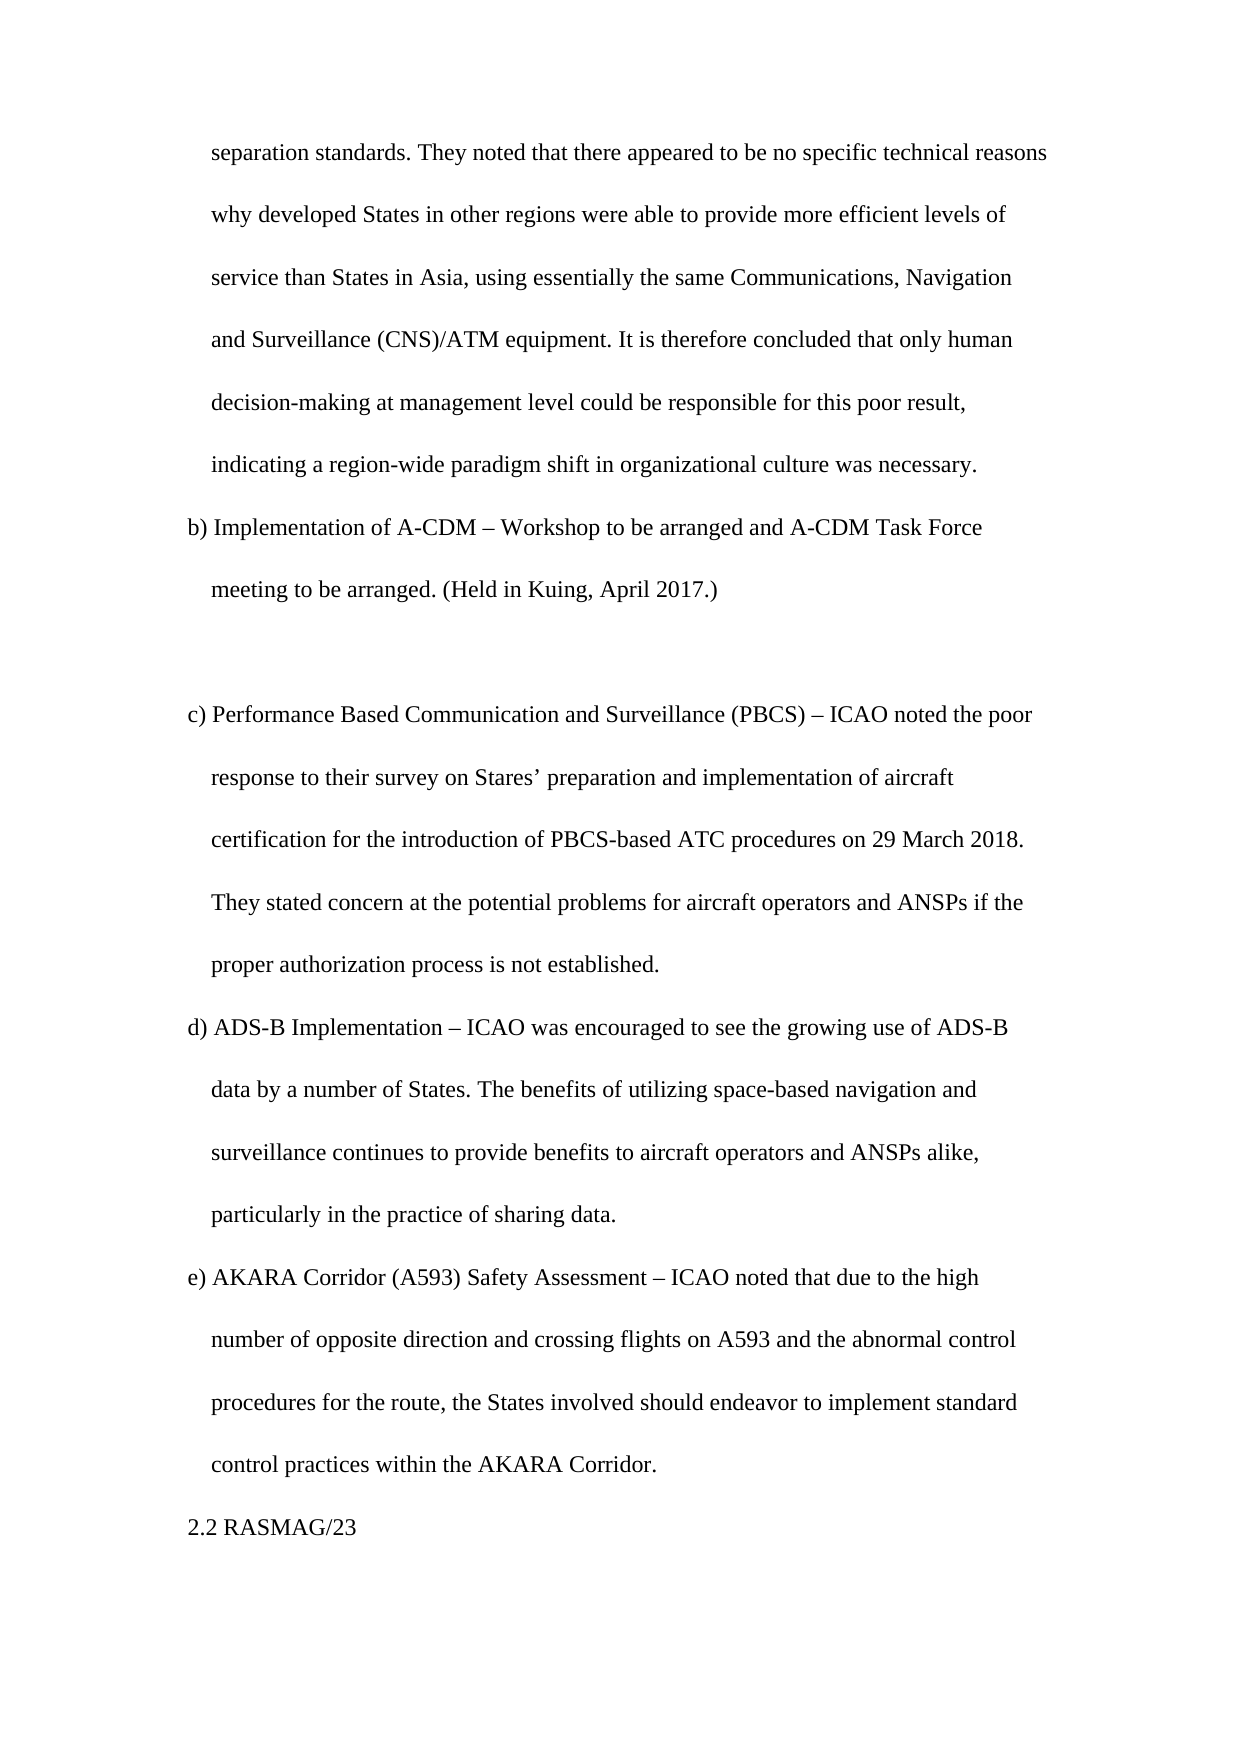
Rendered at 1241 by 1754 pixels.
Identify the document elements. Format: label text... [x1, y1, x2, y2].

text c) Performance Based Communication and Surveillance (PBCS) – ICAO noted the poor response to their survey on Stares’ preparation and implementation of aircraft certification for the introduction of PBCS-based ATC procedures on 29 March 2018. They stated concern at the potential problems for aircraft operators and ANSPs if the proper authorization process is not established. [187, 673, 1053, 985]
text 2.2 RASMAG/23 [187, 1485, 1053, 1548]
text e) AKARA Corridor (A593) Safety Assessment – ICAO noted that due to the high number of opposite direction and crossing flights on A593 and the abnormal control procedures for the route, the States involved should endeavor to implement standard control practices within the AKARA Corridor. [187, 1235, 1053, 1485]
text d) ADS-B Implementation – ICAO was encouraged to see the growing use of ADS-B data by a number of States. The benefits of utilizing space-based navigation and surveillance continues to provide benefits to aircraft operators and ANSPs alike, particularly in the practice of sharing data. [187, 985, 1053, 1235]
text separation standards. They noted that there appeared to be no specific technical reasons why developed States in other regions were able to provide more efficient levels of service than States in Asia, using essentially the same Communications, Navigation and Surveillance (CNS)/ATM equipment. It is therefore concluded that only human decision-making at management level could be responsible for this poor result, indicating a region-wide paradigm shift in organizational culture was necessary. [187, 110, 1053, 485]
text b) Implementation of A-CDM – Workshop to be arranged and A-CDM Task Force meeting to be arranged. (Held in Kuing, April 2017.) [187, 485, 1053, 610]
